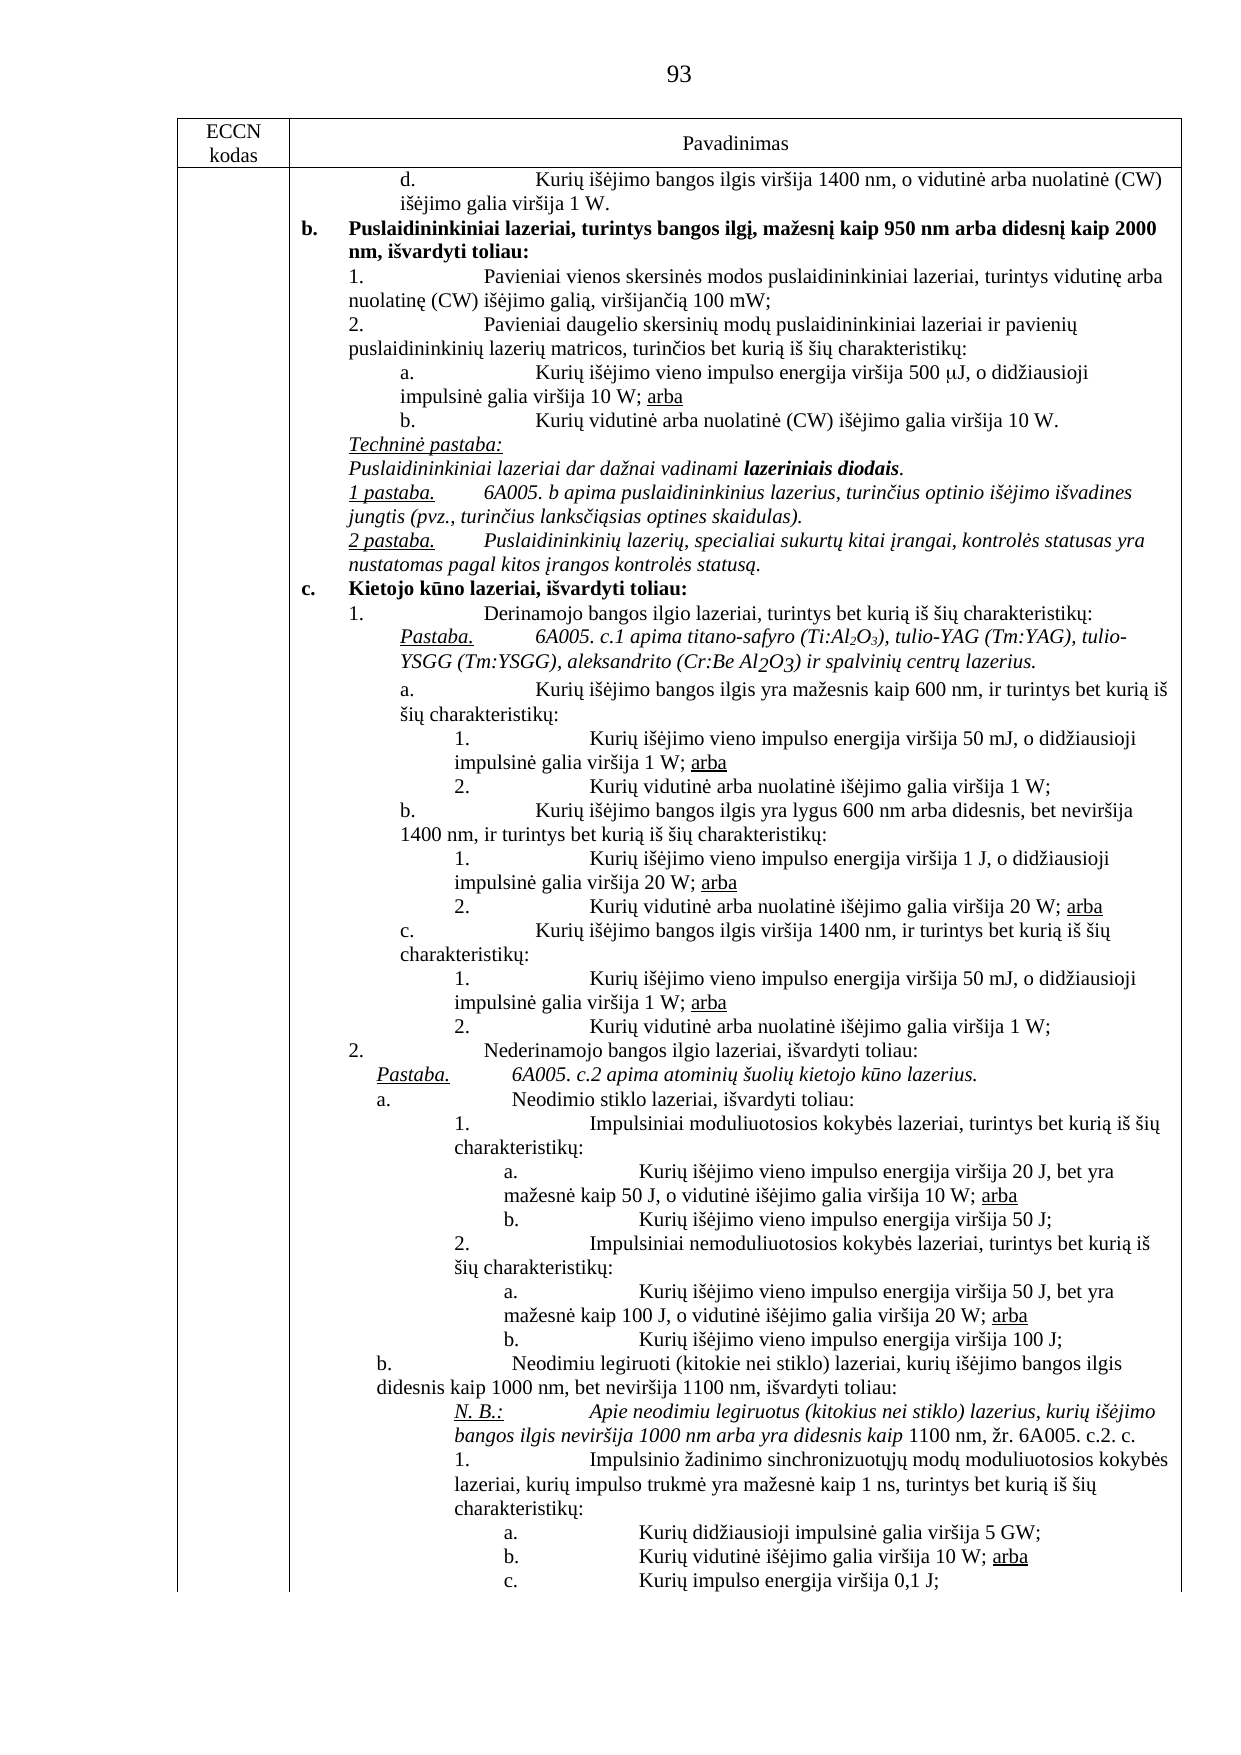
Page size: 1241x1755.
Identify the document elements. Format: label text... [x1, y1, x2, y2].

table_cell [178, 1038, 289, 1062]
table_cell a. Kurių išėjimo bangos ilgis yra mažesnis kaip 600 nm, ir turintys bet kurią iš šių charakteristikų: [389, 678, 1181, 726]
table_cell [178, 1159, 289, 1207]
table_cell [178, 1279, 289, 1327]
table_cell [290, 1111, 337, 1159]
table_cell [290, 894, 337, 918]
table_cell 2. Kurių vidutinė arba nuolatinė išėjimo galia viršija 20 W; arba [443, 894, 1181, 918]
table_cell [290, 678, 337, 726]
table_cell 2. Impulsiniai nemoduliuotosios kokybės lazeriai, turintys bet kurią iš šių charakteristikų: [443, 1231, 1181, 1279]
table_cell [290, 264, 337, 312]
table_cell [290, 1351, 337, 1399]
table_cell b. Kurių vidutinė arba nuolatinė (CW) išėjimo galia viršija 10 W. [389, 408, 1181, 432]
table_cell [337, 726, 389, 774]
table_cell [178, 168, 289, 215]
table_cell [337, 918, 389, 966]
table_cell 1. Derinamojo bangos ilgio lazeriai, turintys bet kurią iš šių charakteristikų: [337, 600, 1181, 624]
table_cell b. Kurių išėjimo vieno impulso energija viršija 50 J; [492, 1207, 1181, 1231]
table_cell 2. Kurių vidutinė arba nuolatinė išėjimo galia viršija 1 W; [443, 774, 1181, 798]
table_cell [178, 1544, 289, 1568]
table_cell [178, 966, 289, 1014]
table_cell [290, 600, 337, 624]
table_cell b. Kurių išėjimo bangos ilgis yra lygus 600 nm arba didesnis, bet neviršija 1400 nm, ir turintys bet kurią iš šių charakteristikų: [389, 798, 1181, 846]
table_cell 2 pastaba. Puslaidininkinių lazerių, specialiai sukurtų kitai įrangai, kontrolės statusas yra nustatomas pagal kitos įrangos kontrolės statusą. [337, 528, 1181, 576]
table_cell [178, 918, 289, 966]
table_cell [443, 1279, 492, 1327]
table_cell [178, 576, 289, 600]
table_cell [337, 1327, 365, 1351]
table_cell [290, 1520, 337, 1544]
table_cell [178, 432, 289, 480]
table_cell 1. Kurių išėjimo vieno impulso energija viršija 1 J, o didžiausioji impulsinė galia viršija 20 W; arba [443, 846, 1181, 894]
table_cell d. Kurių išėjimo bangos ilgis viršija 1400 nm, o vidutinė arba nuolatinė (CW) išėjimo galia viršija 1 W. [389, 168, 1181, 215]
table_cell [365, 1207, 443, 1231]
table_cell [178, 480, 289, 528]
table_cell [337, 168, 389, 215]
table_cell [178, 1351, 289, 1399]
table_cell N. B.: Apie neodimiu legiruotus (kitokius nei stiklo) lazerius, kurių išėjimo bangos ilgis neviršija 1000 nm arba yra didesnis kaip 1100 nm, žr. 6A005. c.2. c. [443, 1399, 1181, 1447]
table_cell [290, 480, 337, 528]
table_cell Pastaba. 6A005. c.2 apima atominių šuolių kietojo kūno lazerius. [365, 1063, 1181, 1086]
table_cell [443, 1207, 492, 1231]
table_cell [443, 1568, 492, 1592]
table_cell a. Neodimio stiklo lazeriai, išvardyti toliau: [365, 1086, 1181, 1111]
table_cell [178, 408, 289, 432]
table_cell a. Kurių išėjimo vieno impulso energija viršija 20 J, bet yra mažesnė kaip 50 J, o vidutinė išėjimo galia viršija 10 W; arba [492, 1159, 1181, 1207]
table_cell [290, 774, 337, 798]
table_cell [178, 774, 289, 798]
table_cell [178, 1568, 289, 1592]
table_cell [337, 678, 389, 726]
table_cell [290, 966, 337, 1014]
table_cell [290, 1399, 337, 1447]
table_cell b. [290, 215, 337, 263]
table_cell [290, 168, 337, 215]
table_cell [389, 894, 443, 918]
table_cell [337, 1399, 365, 1447]
table_cell [443, 1327, 492, 1351]
table_cell [290, 408, 337, 432]
table_cell c. Kurių išėjimo bangos ilgis viršija 1400 nm, ir turintys bet kurią iš šių charakteristikų: [389, 918, 1181, 966]
table_cell [337, 846, 389, 894]
table_cell [337, 966, 389, 1014]
table_header Pavadinimas [290, 119, 1181, 167]
table_cell [290, 1207, 337, 1231]
table_cell [178, 846, 289, 894]
table_cell a. Kurių išėjimo vieno impulso energija viršija 500 J, o didžiausioji impulsinė galia viršija 10 W; arba [389, 360, 1181, 408]
table_cell [290, 726, 337, 774]
table_cell [290, 1063, 337, 1086]
table_cell 2. Pavieniai daugelio skersinių modų puslaidininkiniai lazeriai ir pavienių puslaidininkinių lazerių matricos, turinčios bet kurią iš šių charakteristikų: [337, 312, 1181, 360]
table_cell a. Kurių didžiausioji impulsinė galia viršija 5 GW; [492, 1520, 1181, 1544]
table_cell [337, 1231, 365, 1279]
table_cell [337, 894, 389, 918]
table_cell [290, 1279, 337, 1327]
table_cell [290, 1038, 337, 1062]
table_cell [178, 264, 289, 312]
table_cell [337, 1568, 365, 1592]
table_cell [290, 1568, 337, 1592]
table_cell [290, 1086, 337, 1111]
table_cell [290, 1448, 337, 1519]
table_cell [178, 1063, 289, 1086]
table_cell Puslaidininkiniai lazeriai, turintys bangos ilgį, mažesnį kaip 950 nm arba didesnį kaip 2000 nm, išvardyti toliau: [337, 215, 1181, 263]
table_cell b. Kurių vidutinė išėjimo galia viršija 10 W; arba [492, 1544, 1181, 1568]
table_cell [337, 774, 389, 798]
table_cell 1. Pavieniai vienos skersinės modos puslaidininkiniai lazeriai, turintys vidutinę arba nuolatinę (CW) išėjimo galią, viršijančią 100 mW; [337, 264, 1181, 312]
table_cell [290, 1159, 337, 1207]
table_cell c. [290, 576, 337, 600]
table_cell [290, 1014, 337, 1038]
table_cell [178, 1448, 289, 1519]
table_cell [443, 1544, 492, 1568]
table_cell Kietojo kūno lazeriai, išvardyti toliau: [337, 576, 1181, 600]
table_cell [337, 1520, 365, 1544]
table_cell [178, 625, 289, 677]
table_cell [365, 1520, 443, 1544]
table_header ECCN kodas [178, 119, 289, 167]
table_cell [337, 1279, 365, 1327]
table_cell [178, 312, 289, 360]
table_cell [337, 360, 389, 408]
table_cell [290, 1327, 337, 1351]
table_cell 2. Nederinamojo bangos ilgio lazeriai, išvardyti toliau: [337, 1038, 1181, 1062]
table_cell 1 pastaba. 6A005. b apima puslaidininkinius lazerius, turinčius optinio išėjimo išvadines jungtis (pvz., turinčius lanksčiąsias optines skaidulas). [337, 480, 1181, 528]
table_cell [443, 1520, 492, 1544]
table_cell [365, 1279, 443, 1327]
table_cell [178, 726, 289, 774]
table_cell [290, 918, 337, 966]
table_cell [389, 774, 443, 798]
table_cell [290, 432, 337, 480]
table_cell [365, 1327, 443, 1351]
table_cell [365, 1231, 443, 1279]
table_cell [290, 528, 337, 576]
table_cell c. Kurių impulso energija viršija 0,1 J; [492, 1568, 1181, 1592]
table_cell [337, 1159, 365, 1207]
table_cell [337, 1207, 365, 1231]
table_cell [178, 360, 289, 408]
table_cell 1. Impulsinio žadinimo sinchronizuotųjų modų moduliuotosios kokybės lazeriai, kurių impulso trukmė yra mažesnė kaip 1 ns, turintys bet kurią iš šių charakteristikų: [443, 1448, 1181, 1519]
table_cell [290, 1231, 337, 1279]
table_cell [337, 408, 389, 432]
table_cell 2. Kurių vidutinė arba nuolatinė išėjimo galia viršija 1 W; [443, 1014, 1181, 1038]
table_cell [178, 1111, 289, 1159]
table_cell b. Neodimiu legiruoti (kitokie nei stiklo) lazeriai, kurių išėjimo bangos ilgis didesnis kaip 1000 nm, bet neviršija 1100 nm, išvardyti toliau: [365, 1351, 1181, 1399]
table_cell 1. Impulsiniai moduliuotosios kokybės lazeriai, turintys bet kurią iš šių charakteristikų: [443, 1111, 1181, 1159]
table_cell Pastaba. 6A005. c.1 apima titano-safyro (Ti:Al2O3), tulio-YAG (Tm:YAG), tulio-YSGG (Tm:YSGG), aleksandrito (Cr:Be Al2O3) ir spalvinių centrų lazerius. [389, 625, 1181, 677]
table_cell [337, 1351, 365, 1399]
table_cell [365, 1544, 443, 1568]
table_cell [178, 528, 289, 576]
table_cell [178, 1231, 289, 1279]
table_cell [290, 360, 337, 408]
table_cell [178, 600, 289, 624]
table_cell [178, 894, 289, 918]
table_cell [178, 1327, 289, 1351]
table_cell [443, 1159, 492, 1207]
table_cell [290, 1544, 337, 1568]
table_cell [337, 1544, 365, 1568]
table_cell b. Kurių išėjimo vieno impulso energija viršija 100 J; [492, 1327, 1181, 1351]
table_cell [290, 625, 337, 677]
table_cell [337, 1111, 365, 1159]
table_cell [178, 1207, 289, 1231]
table_cell [337, 798, 389, 846]
table_cell [365, 1568, 443, 1592]
table_cell [389, 726, 443, 774]
table_cell [365, 1111, 443, 1159]
table_cell [178, 678, 289, 726]
table_cell [389, 966, 443, 1014]
table_cell [337, 1448, 365, 1519]
table_cell [337, 1063, 365, 1086]
table_cell 1. Kurių išėjimo vieno impulso energija viršija 50 mJ, o didžiausioji impulsinė galia viršija 1 W; arba [443, 726, 1181, 774]
table_cell [290, 846, 337, 894]
table_cell [178, 1520, 289, 1544]
table_cell Techninė pastaba: Puslaidininkiniai lazeriai dar dažnai vadinami lazeriniais diodais. [337, 432, 1181, 480]
table_cell [337, 1086, 365, 1111]
table_cell [178, 1399, 289, 1447]
table_cell [178, 1014, 289, 1038]
table_cell [389, 1014, 443, 1038]
table_cell 1. Kurių išėjimo vieno impulso energija viršija 50 mJ, o didžiausioji impulsinė galia viršija 1 W; arba [443, 966, 1181, 1014]
table_cell [365, 1399, 443, 1447]
table_cell [290, 312, 337, 360]
table_cell [337, 625, 389, 677]
table_cell [178, 215, 289, 263]
table_cell [178, 1086, 289, 1111]
table_cell a. Kurių išėjimo vieno impulso energija viršija 50 J, bet yra mažesnė kaip 100 J, o vidutinė išėjimo galia viršija 20 W; arba [492, 1279, 1181, 1327]
table_cell [290, 798, 337, 846]
table_cell [337, 1014, 389, 1038]
table_cell [178, 798, 289, 846]
table_cell [365, 1448, 443, 1519]
table_cell [365, 1159, 443, 1207]
table_cell [389, 846, 443, 894]
